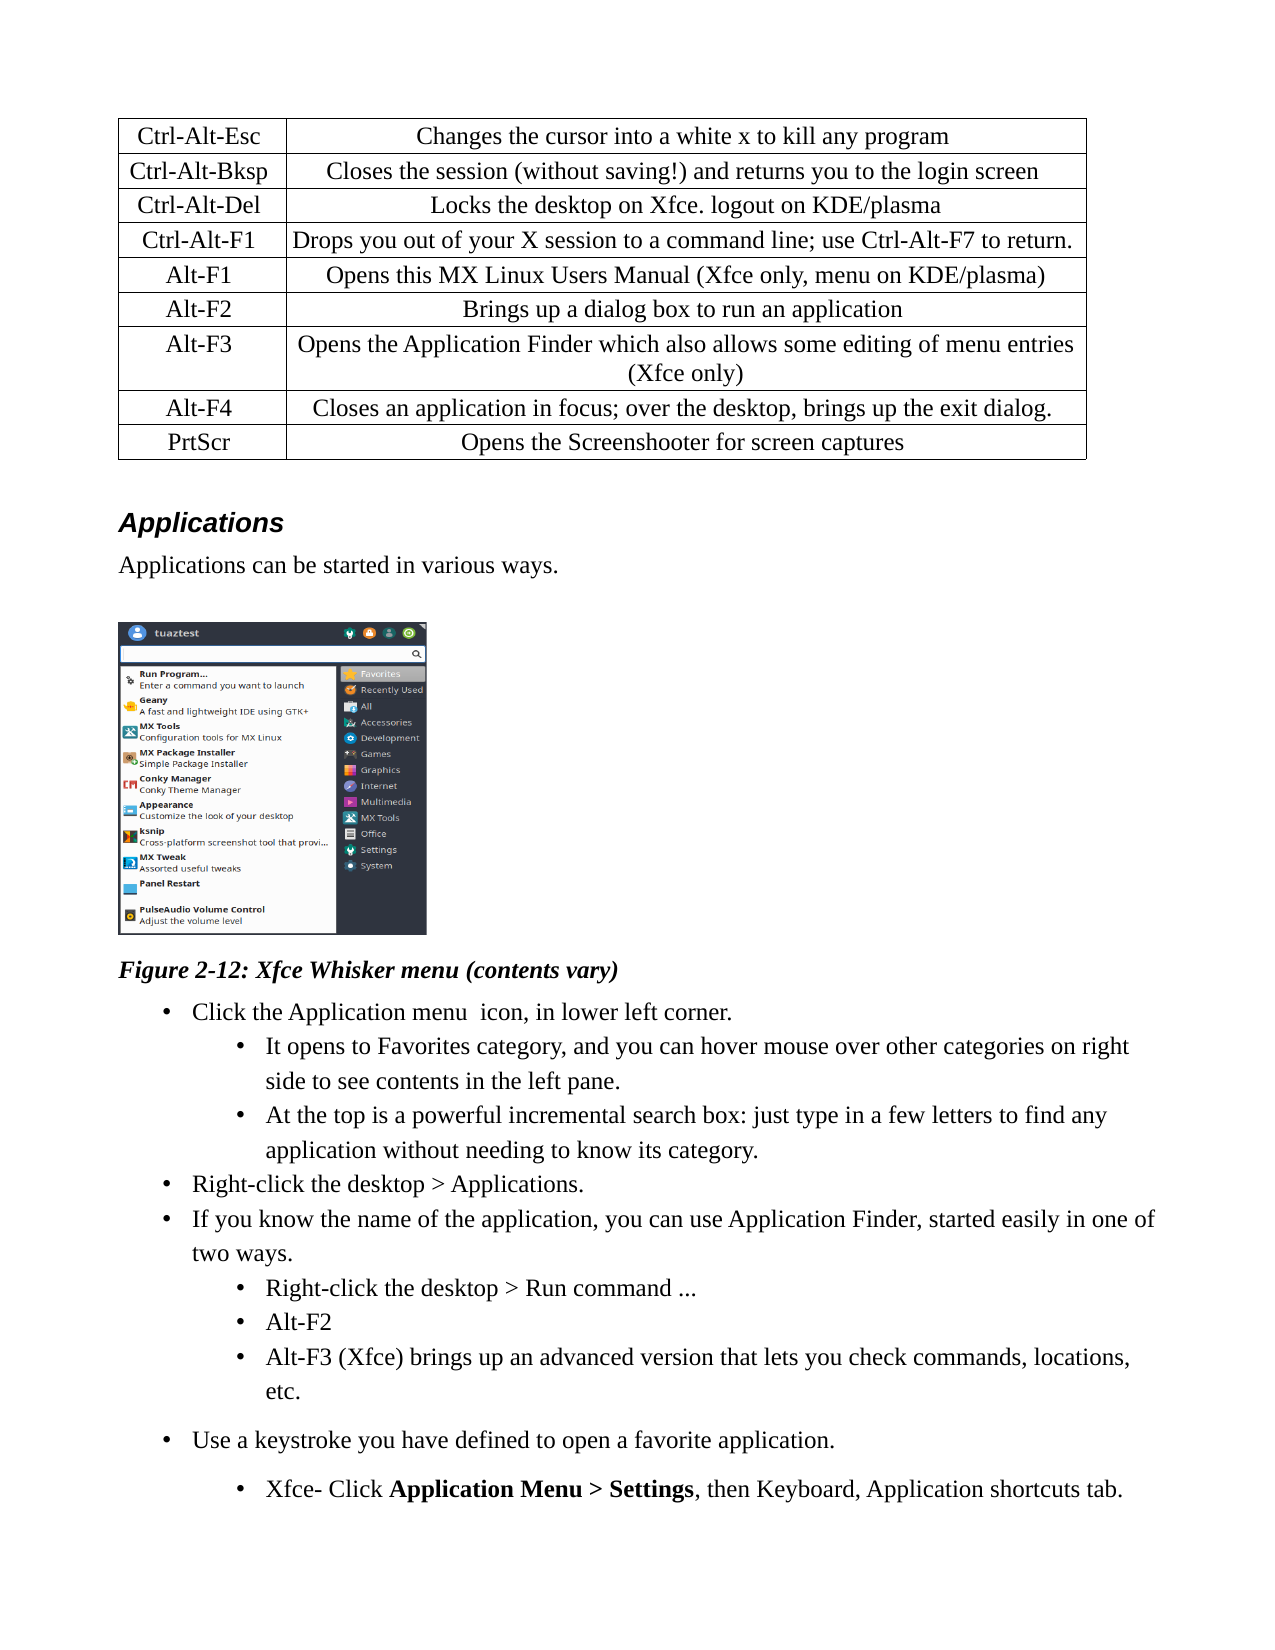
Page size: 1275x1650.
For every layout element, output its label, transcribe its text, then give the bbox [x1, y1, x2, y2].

list Alt-F3 (Xfce) brings up an advanced version that lets you check commands, locations, etc. [236, 1342, 1157, 1405]
list It opens to Favorites category, and you can hover mouse over other categories on right side to see contents in the left pane. [236, 1031, 1157, 1094]
table_cell Ctrl-Alt-Del [119, 189, 286, 222]
table_cell Brings up a dialog box to run an application [287, 293, 1086, 326]
list Xfce- Click Application Menu > Settings, then Keyboard, Application shortcuts tab. [236, 1474, 1157, 1503]
table_cell Opens this MX Linux Users Manual (Xfce only, menu on KDE/plasma) [287, 258, 1086, 292]
list Alt-F2 [236, 1307, 1157, 1336]
table_cell Alt-F2 [119, 293, 286, 326]
list Use a keystroke you have defined to open a favorite application. [162, 1425, 1157, 1454]
table_cell Closes the session (without saving!) and returns you to the login screen [287, 154, 1086, 187]
text Figure 2-12: Xfce Whisker menu (contents vary) [118, 956, 1157, 984]
list Click the Application menu icon, in lower left corner. [162, 997, 1157, 1026]
table_cell Opens the Screenshooter for screen captures [287, 425, 1086, 459]
table_cell Drops you out of your X session to a command line; use Ctrl-Alt-F7 to return. [287, 223, 1086, 257]
table_cell Opens the Application Finder which also allows some editing of menu entries (Xfce only) [287, 327, 1086, 390]
table_cell Ctrl-Alt-Esc [119, 119, 286, 153]
table_cell Alt-F1 [119, 258, 286, 292]
table_cell Changes the cursor into a white x to kill any program [287, 119, 1086, 153]
table_cell Ctrl-Alt-Bksp [119, 154, 286, 187]
table_cell PrtScr [119, 425, 286, 459]
table_cell Alt-F3 [119, 327, 286, 390]
list Right-click the desktop > Run command ... [236, 1273, 1157, 1301]
text Applications can be started in various ways. [118, 551, 1157, 579]
picture [118, 622, 427, 935]
table_cell Ctrl-Alt-F1 [119, 223, 286, 257]
list Right-click the desktop > Applications. [162, 1169, 1157, 1198]
table_cell Closes an application in focus; over the desktop, brings up the exit dialog. [287, 391, 1086, 424]
table_cell Alt-F4 [119, 391, 286, 424]
list At the top is a powerful incremental search box: just type in a few letters to find any application without needing to know its category. [236, 1100, 1157, 1163]
subtitle Applications [118, 506, 1157, 538]
list If you know the name of the application, you can use Application Finder, started easily in one of two ways. [162, 1204, 1157, 1267]
table_cell Locks the desktop on Xfce. logout on KDE/plasma [287, 189, 1086, 222]
